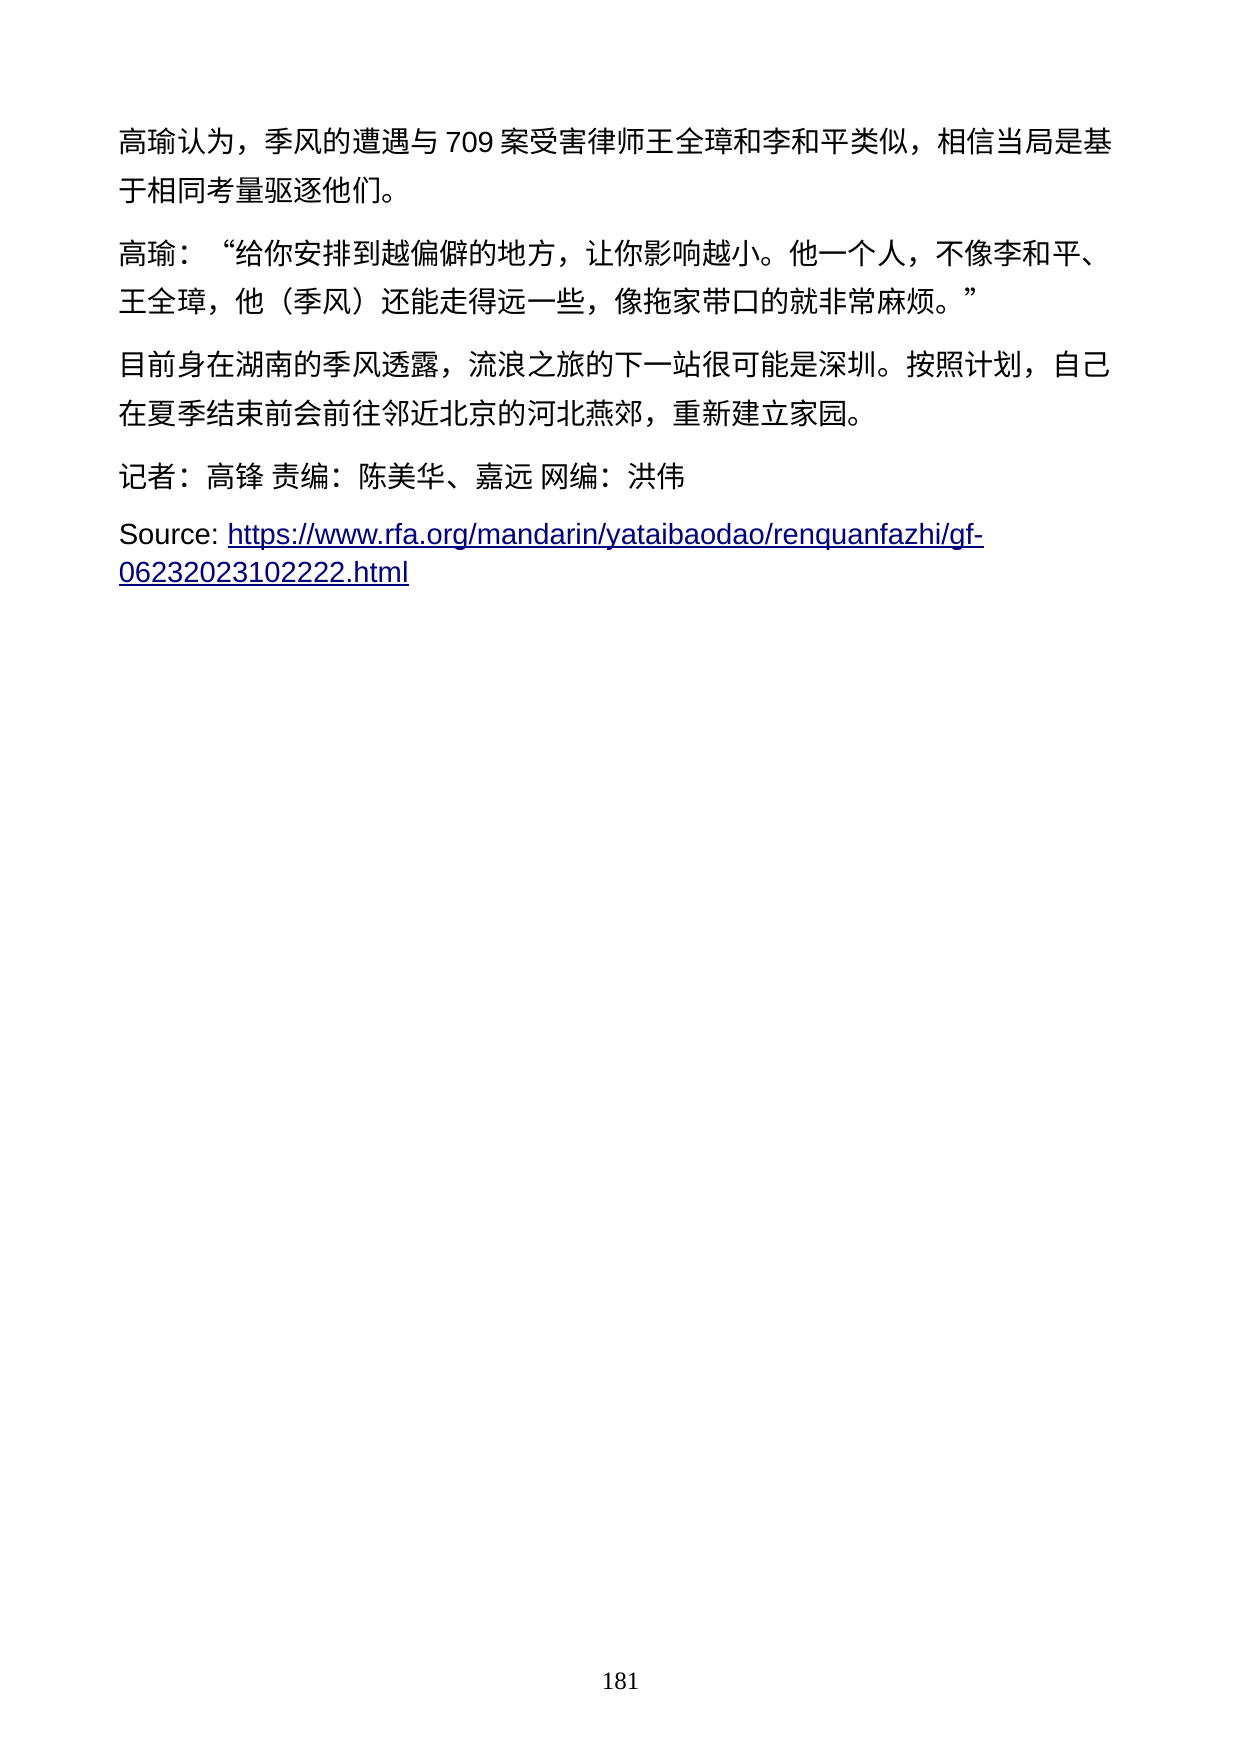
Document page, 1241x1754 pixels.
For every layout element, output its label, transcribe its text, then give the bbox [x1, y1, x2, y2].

text Source: https://www.rfa.org/mandarin/yataibaodao/renquanfazhi/gf-06232023102222.html [118, 517, 1122, 589]
text 记者：高锋 责编：陈美华、嘉远 网编：洪伟 [118, 453, 1122, 496]
text 高瑜：“给你安排到越偏僻的地方，让你影响越小。他一个人，不像李和平、王全璋，他（季风）还能走得远一些，像拖家带口的就非常麻烦。” [118, 230, 1122, 321]
text 目前身在湖南的季风透露，流浪之旅的下一站很可能是深圳。按照计划，自己在夏季结束前会前往邻近北京的河北燕郊，重新建立家园。 [118, 342, 1122, 433]
text 高瑜认为，季风的遭遇与709案受害律师王全璋和李和平类似，相信当局是基于相同考量驱逐他们。 [118, 118, 1122, 209]
